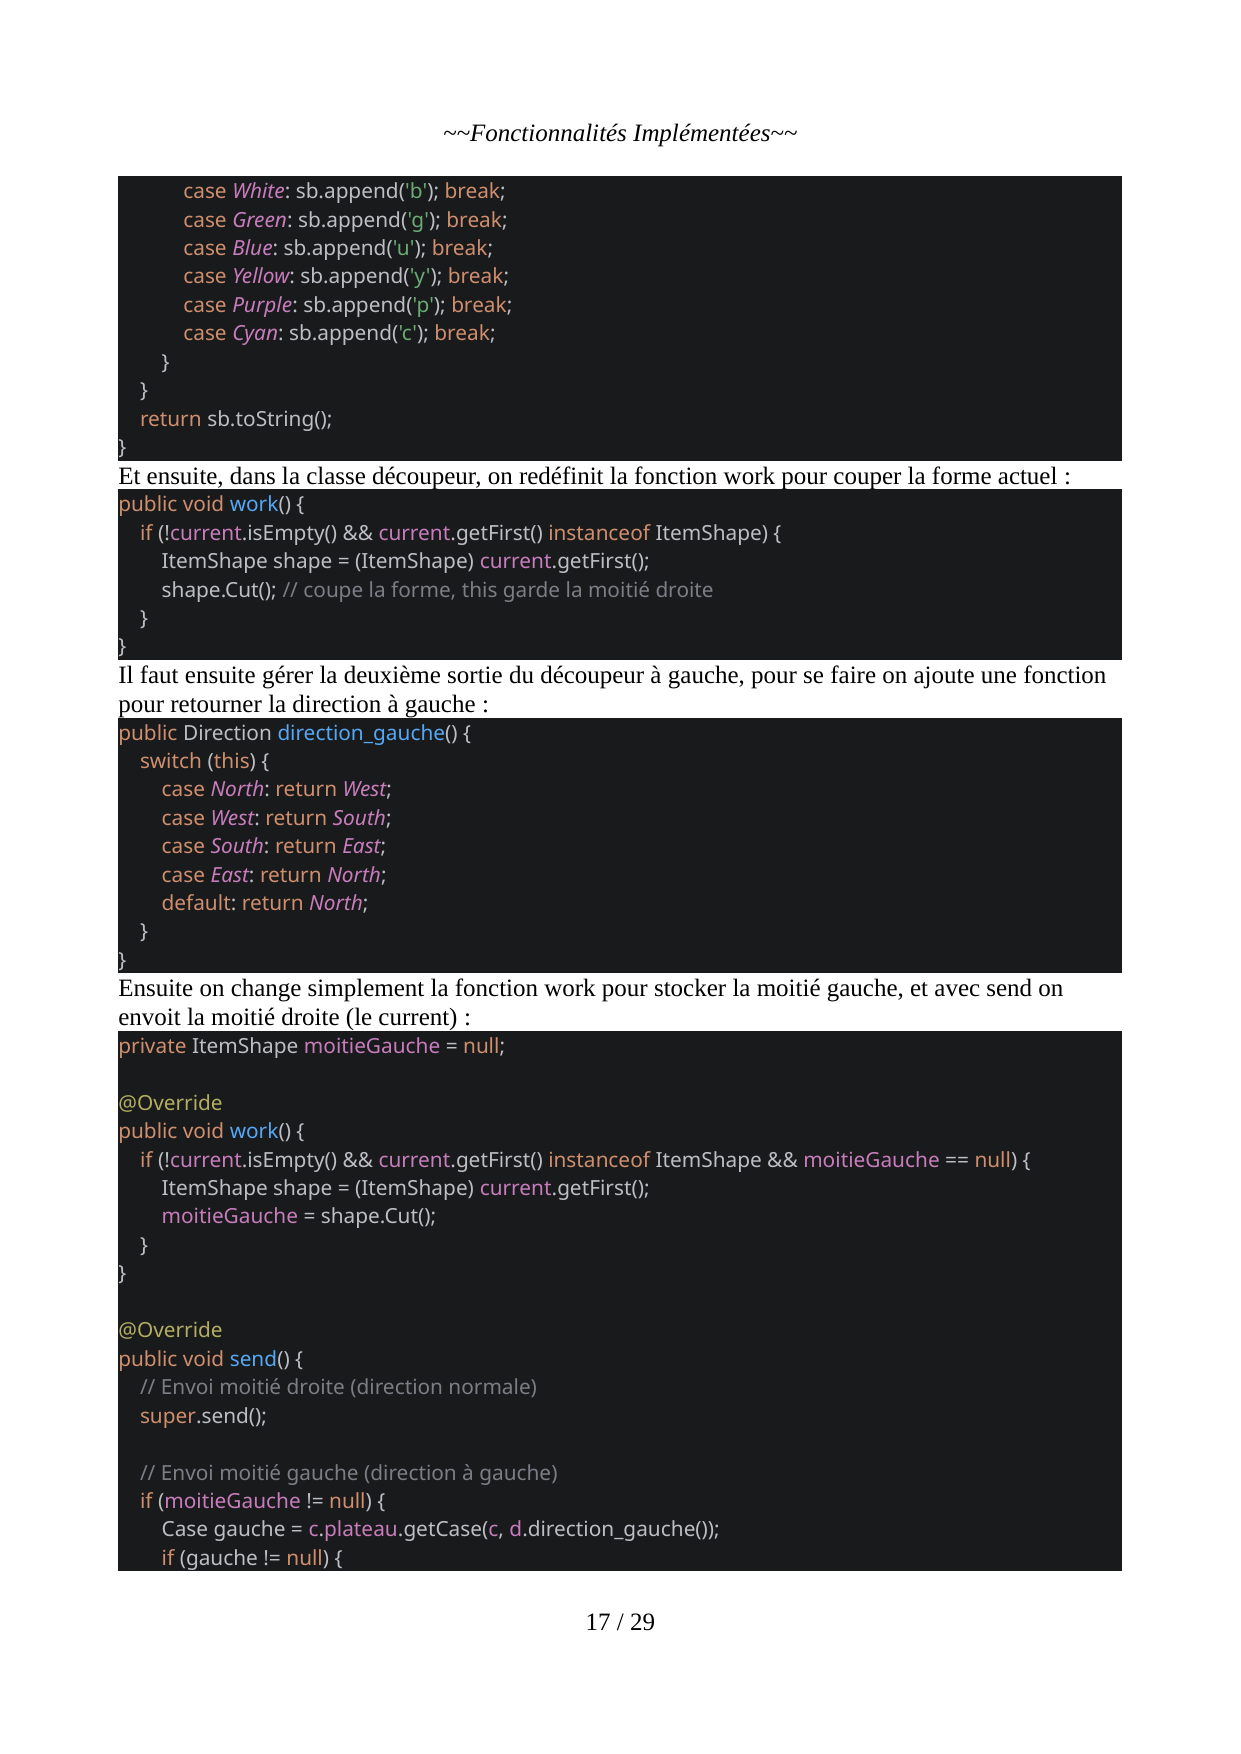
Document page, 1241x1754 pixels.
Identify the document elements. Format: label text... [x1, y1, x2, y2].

text case White: sb.append('b'); break; case Green: sb.append('g'); break; case Blue: sb.append('u'); break; case Yellow: sb.append('y'); break; case Purple: sb.append('p'); break; case Cyan: sb.append('c'); break; } } return sb.toString(); } [118, 176, 1122, 461]
text private ItemShape moitieGauche = null; @Override public void work() { if (!current.isEmpty() && current.getFirst() instanceof ItemShape && moitieGauche == null) { ItemShape shape = (ItemShape) current.getFirst(); moitieGauche = shape.Cut(); } } @Override public void send() { // Envoi moitié droite (direction normale) super.send(); // Envoi moitié gauche (direction à gauche) if (moitieGauche != null) { Case gauche = c.plateau.getCase(c, d.direction_gauche()); if (gauche != null) { [118, 1031, 1122, 1571]
text Ensuite on change simplement la fonction work pour stocker la moitié gauche, et avec send on envoit la moitié droite (le current) : [118, 973, 1122, 1031]
text Il faut ensuite gérer la deuxième sortie du découpeur à gauche, pour se faire on ajoute une fonction pour retourner la direction à gauche : [118, 660, 1122, 718]
text public void work() { if (!current.isEmpty() && current.getFirst() instanceof ItemShape) { ItemShape shape = (ItemShape) current.getFirst(); shape.Cut(); // coupe la forme, this garde la moitié droite } } [118, 489, 1122, 660]
text Et ensuite, dans la classe découpeur, on redéfinit la fonction work pour couper la forme actuel : [118, 461, 1122, 489]
text public Direction direction_gauche() { switch (this) { case North: return West; case West: return South; case South: return East; case East: return North; default: return North; } } [118, 718, 1122, 973]
